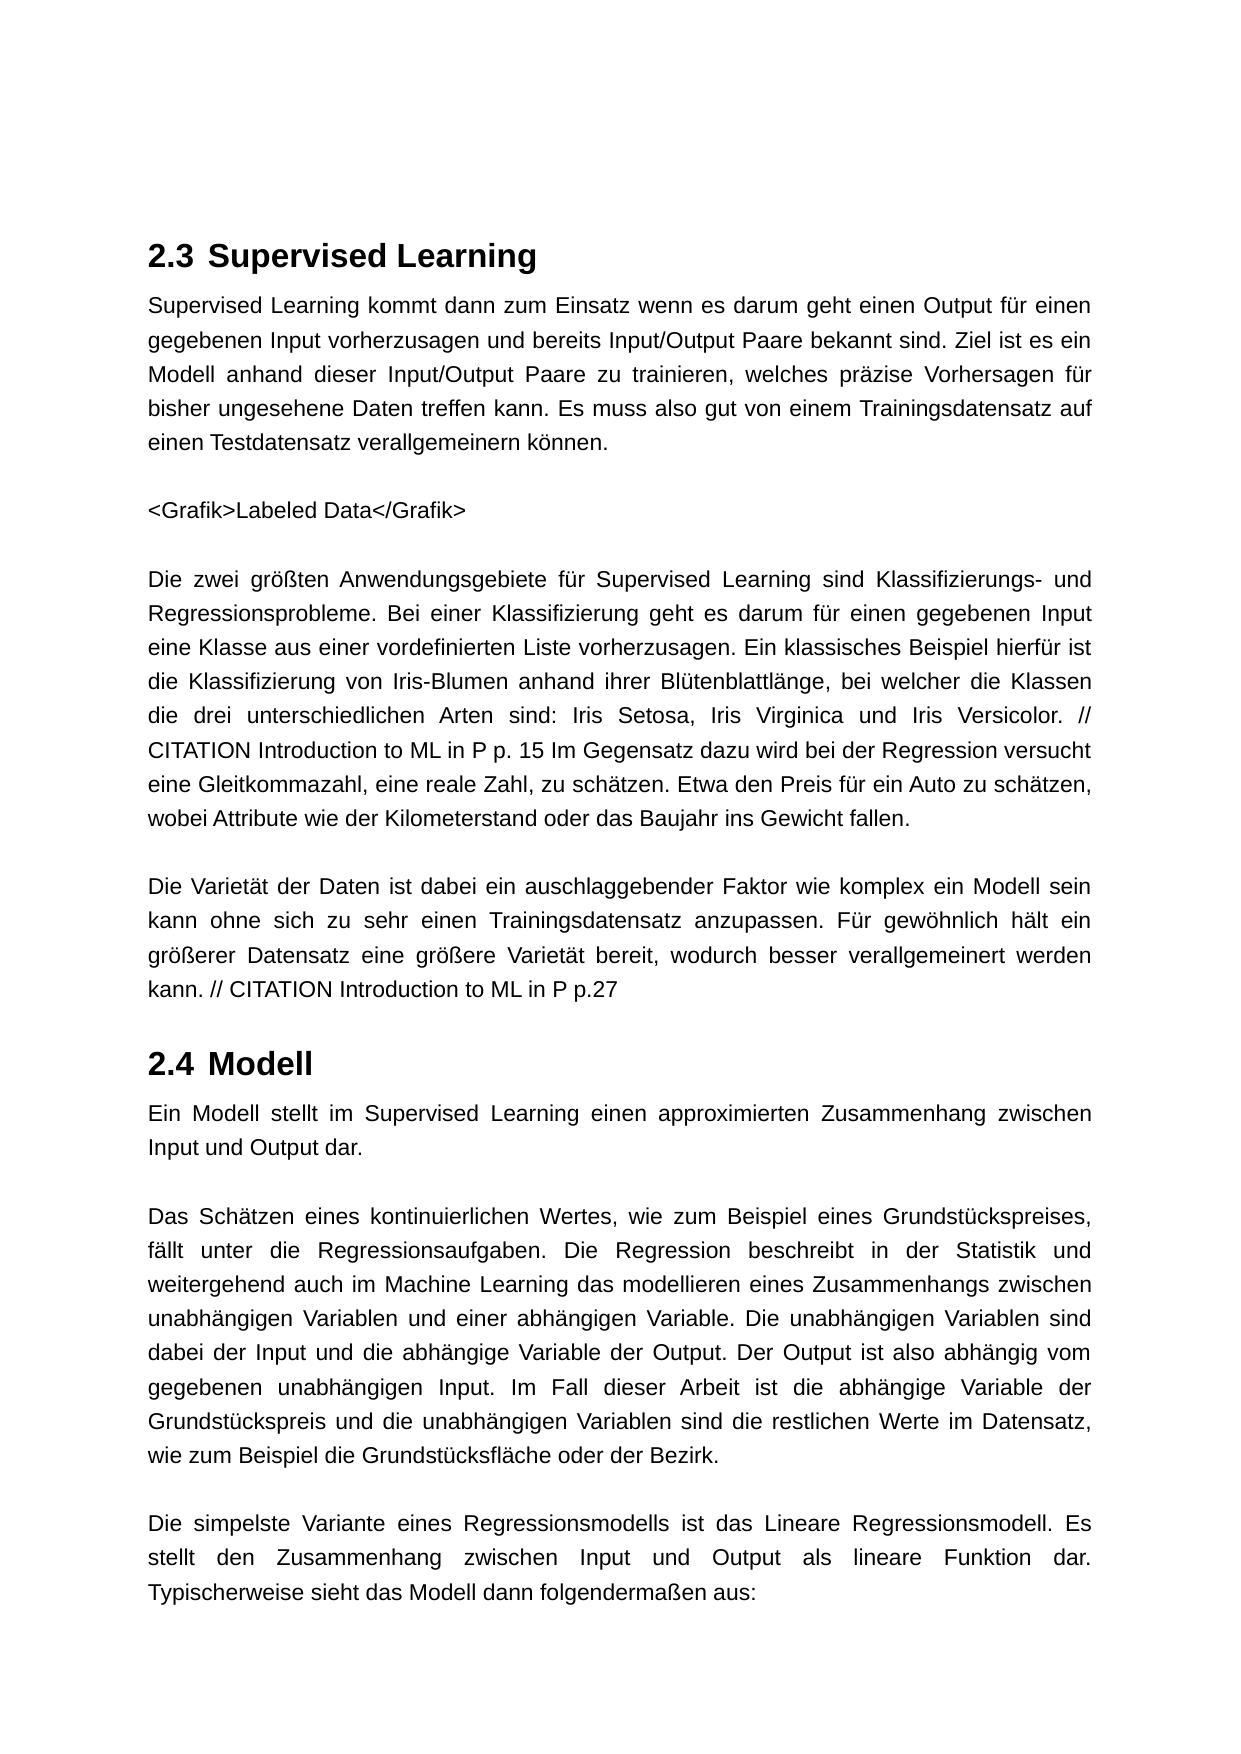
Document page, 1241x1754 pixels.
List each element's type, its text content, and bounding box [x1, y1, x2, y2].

text Die zwei größten Anwendungsgebiete für Supervised Learning sind Klassifizierungs- und Regressionsprobleme. Bei einer Klassifizierung geht es darum für einen gegebenen Input eine Klasse aus einer vordefinierten Liste vorherzusagen. Ein klassisches Beispiel hierfür ist die Klassifizierung von Iris-Blumen anhand ihrer Blütenblattlänge, bei welcher die Klassen die drei unterschiedlichen Arten sind: Iris Setosa, Iris Virginica und Iris Versicolor. // CITATION Introduction to ML in P p. 15 Im Gegensatz dazu wird bei der Regression versucht eine Gleitkommazahl, eine reale Zahl, zu schätzen. Etwa den Preis für ein Auto zu schätzen, wobei Attribute wie der Kilometerstand oder das Baujahr ins Gewicht fallen. [148, 566, 1092, 831]
text <Grafik>Labeled Data</Grafik> [148, 497, 1092, 524]
subtitle Modell [148, 1044, 1092, 1082]
text Die Varietät der Daten ist dabei ein auschlaggebender Faktor wie komplex ein Modell sein kann ohne sich zu sehr einen Trainingsdatensatz anzupassen. Für gewöhnlich hält ein größerer Datensatz eine größere Varietät bereit, wodurch besser verallgemeinert werden kann. // CITATION Introduction to ML in P p.27 [148, 873, 1092, 1002]
text Die simpelste Variante eines Regressionsmodells ist das Lineare Regressionsmodell. Es stellt den Zusammenhang zwischen Input und Output als lineare Funktion dar. Typischerweise sieht das Modell dann folgendermaßen aus: [148, 1510, 1092, 1605]
text Supervised Learning kommt dann zum Einsatz wenn es darum geht einen Output für einen gegebenen Input vorherzusagen und bereits Input/Output Paare bekannt sind. Ziel ist es ein Modell anhand dieser Input/Output Paare zu trainieren, welches präzise Vorhersagen für bisher ungesehene Daten treffen kann. Es muss also gut von einem Trainingsdatensatz auf einen Testdatensatz verallgemeinern können. [148, 292, 1092, 455]
text Ein Modell stellt im Supervised Learning einen approximierten Zusammenhang zwischen Input und Output dar. [148, 1100, 1092, 1161]
text Das Schätzen eines kontinuierlichen Wertes, wie zum Beispiel eines Grundstückspreises, fällt unter die Regressionsaufgaben. Die Regression beschreibt in der Statistik und weitergehend auch im Machine Learning das modellieren eines Zusammenhangs zwischen unabhängigen Variablen und einer abhängigen Variable. Die unabhängigen Variablen sind dabei der Input und die abhängige Variable der Output. Der Output ist also abhängig vom gegebenen unabhängigen Input. Im Fall dieser Arbeit ist die abhängige Variable der Grundstückspreis und die unabhängigen Variablen sind die restlichen Werte im Datensatz, wie zum Beispiel die Grundstücksfläche oder der Bezirk. [148, 1203, 1092, 1468]
subtitle Supervised Learning [148, 236, 1092, 275]
